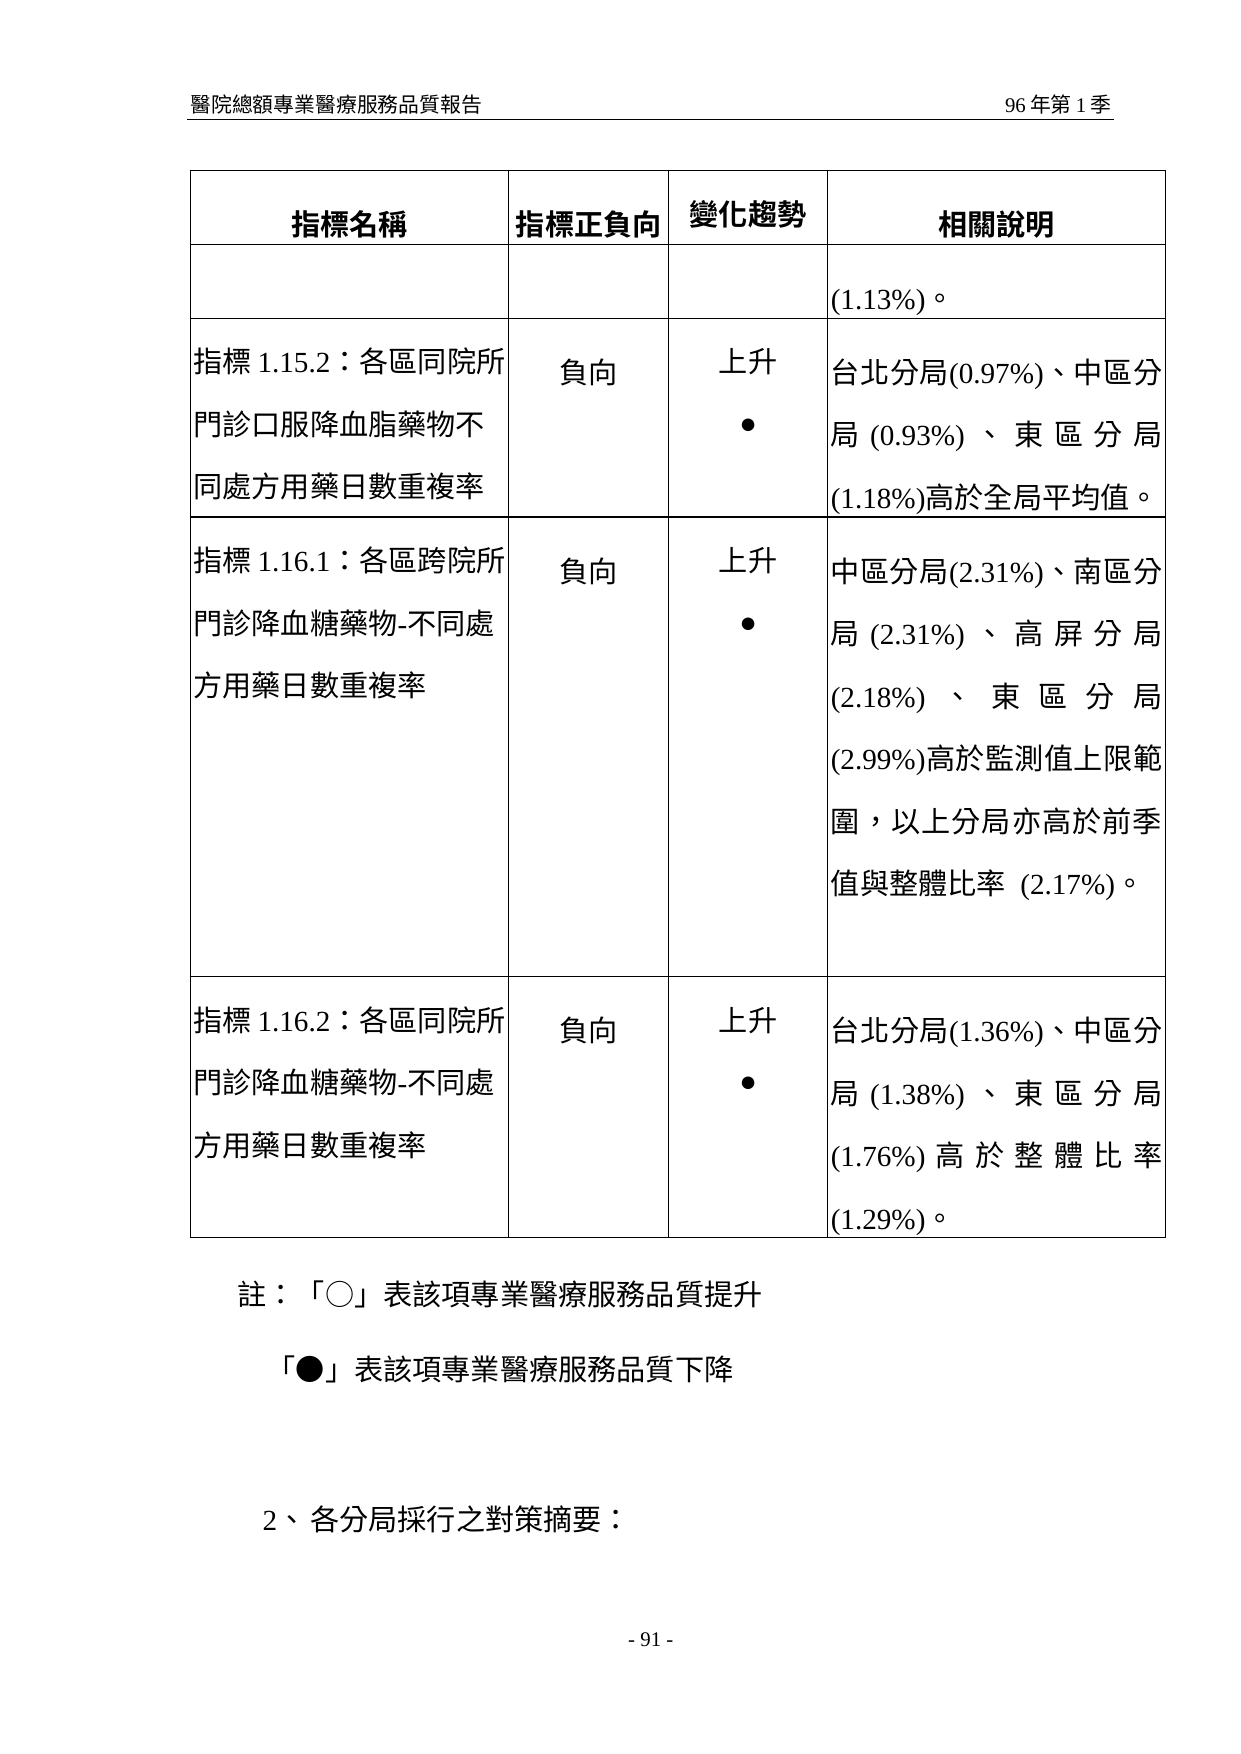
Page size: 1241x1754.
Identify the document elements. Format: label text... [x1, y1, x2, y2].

table_cell 中區分局(2.31%)、南區分局(2.31%)、高屏分局(2.18%)、東區分局(2.99%)高於監測值上限範圍，以上分局亦高於前季值與整體比率 (2.17%)。 [828, 518, 1165, 976]
table_cell 上升 ● [669, 319, 827, 516]
table_cell 台北分局(1.36%)、中區分局(1.38%)、東區分局(1.76%)高於整體比率 (1.29%)。 [828, 977, 1165, 1237]
table_cell [669, 245, 827, 317]
table_header 指標名稱 [191, 171, 508, 243]
table_cell [191, 245, 508, 317]
list 各分局採行之對策摘要： [262, 1476, 1114, 1538]
text 「●」表該項專業醫療服務品質下降 [237, 1326, 1114, 1388]
table_cell 台北分局(0.97%)、中區分局(0.93%)、東區分局(1.18%)高於全局平均值。 [828, 319, 1165, 516]
table_header 變化趨勢 [669, 171, 827, 243]
table_cell (1.13%)。 [828, 245, 1165, 317]
table_cell 指標1.16.2：各區同院所門診降血糖藥物-不同處方用藥日數重複率 [191, 977, 508, 1237]
table_header 指標正負向 [509, 171, 668, 243]
table_cell 指標1.15.2：各區同院所門診口服降血脂藥物不同處方用藥日數重複率 [191, 319, 508, 516]
table_header 相關說明 [828, 171, 1165, 243]
table_cell 負向 [509, 319, 668, 516]
table_cell 指標1.16.1：各區跨院所門診降血糖藥物-不同處方用藥日數重複率 [191, 518, 508, 976]
table_cell 負向 [509, 977, 668, 1237]
table_cell 負向 [509, 518, 668, 976]
table_cell 上升 ● [669, 977, 827, 1237]
table_cell [509, 245, 668, 317]
text 註：「○」表該項專業醫療服務品質提升 [237, 1251, 1114, 1313]
table_cell 上升 ● [669, 518, 827, 976]
